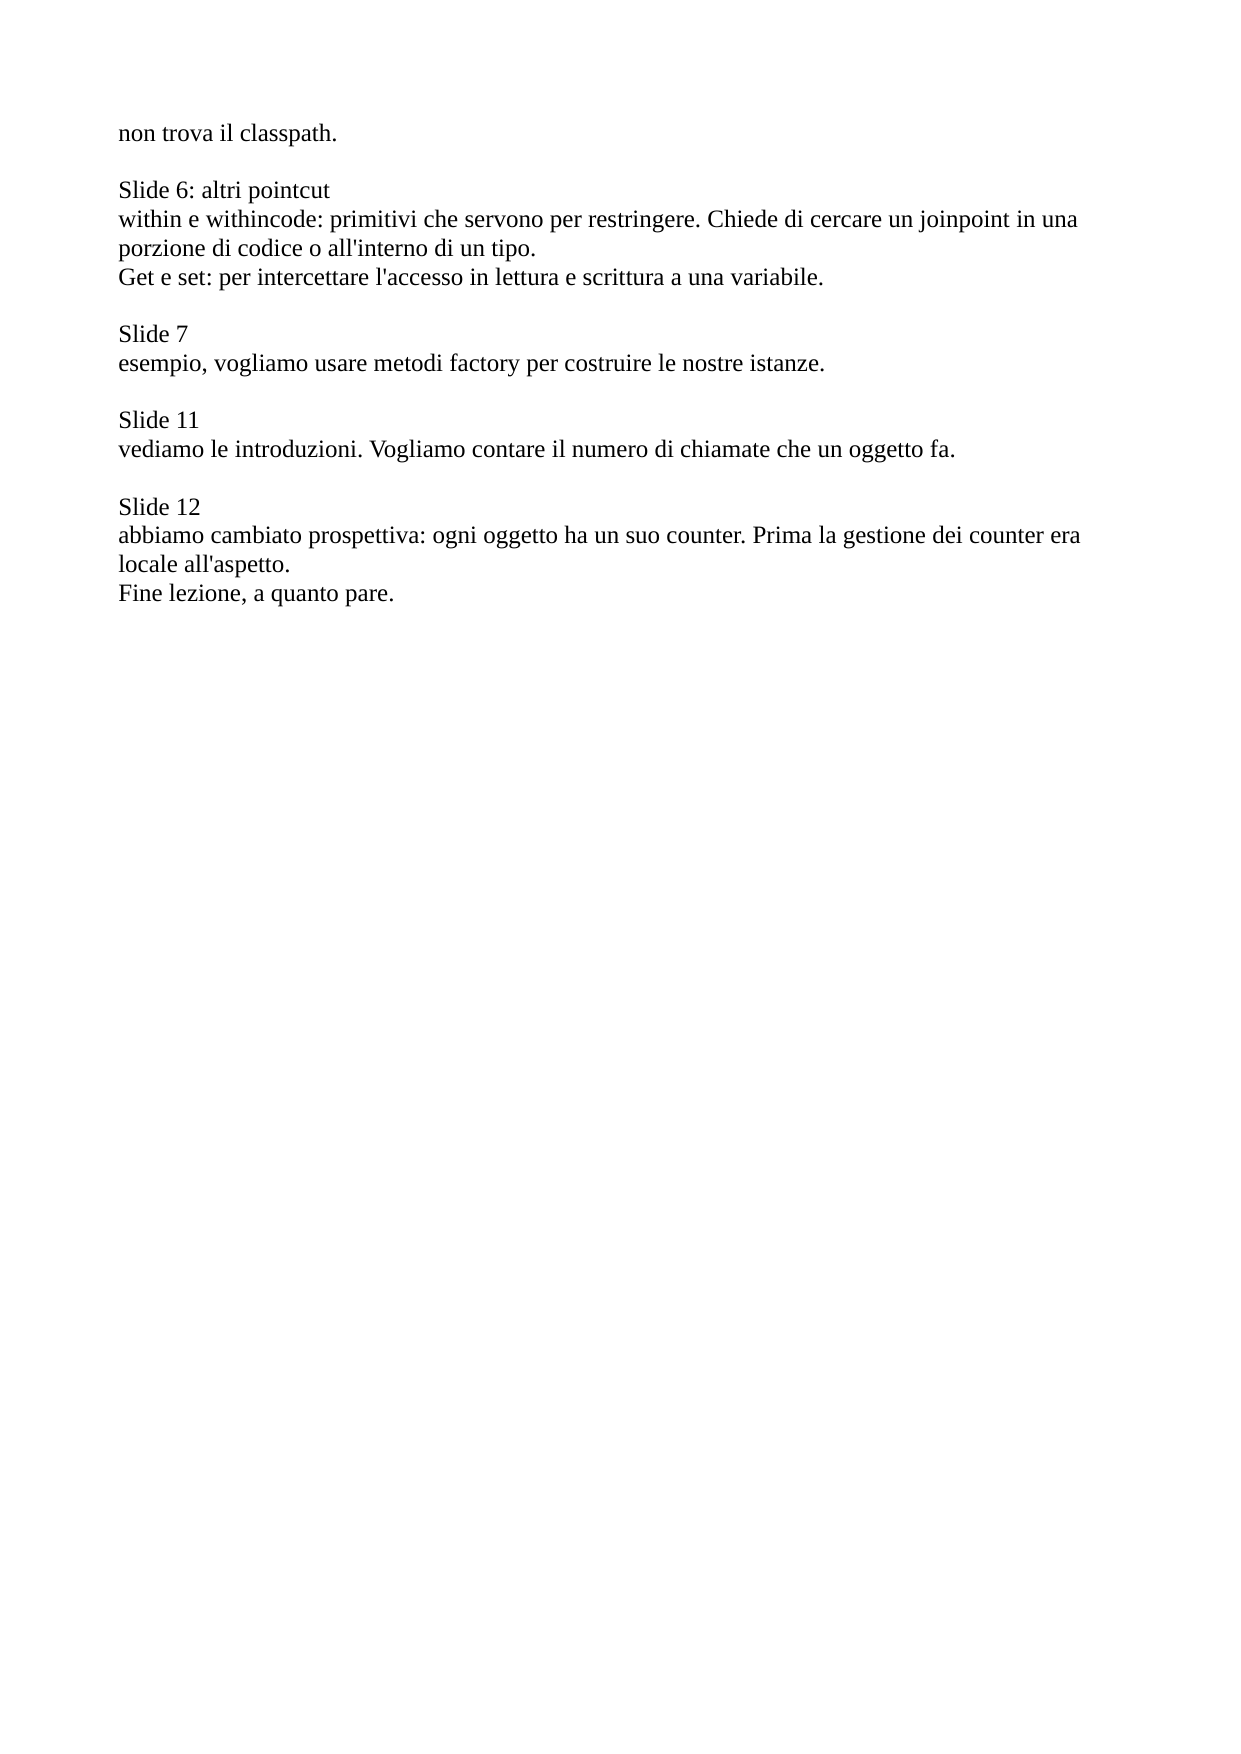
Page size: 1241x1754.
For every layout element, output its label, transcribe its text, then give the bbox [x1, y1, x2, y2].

text Fine lezione, a quanto pare. [118, 578, 1122, 607]
text within e withincode: primitivi che servono per restringere. Chiede di cercare un joinpoint in una porzione di codice o all'interno di un tipo. [118, 204, 1122, 262]
text Slide 7 [118, 319, 1122, 348]
text Get e set: per intercettare l'accesso in lettura e scrittura a una variabile. [118, 262, 1122, 291]
text esempio, vogliamo usare metodi factory per costruire le nostre istanze. [118, 348, 1122, 377]
text Slide 6: altri pointcut [118, 176, 1122, 204]
text non trova il classpath. [118, 118, 1122, 147]
text Slide 12 [118, 492, 1122, 521]
text vediamo le introduzioni. Vogliamo contare il numero di chiamate che un oggetto fa. [118, 434, 1122, 463]
text abbiamo cambiato prospettiva: ogni oggetto ha un suo counter. Prima la gestione dei counter era locale all'aspetto. [118, 521, 1122, 578]
text Slide 11 [118, 406, 1122, 434]
